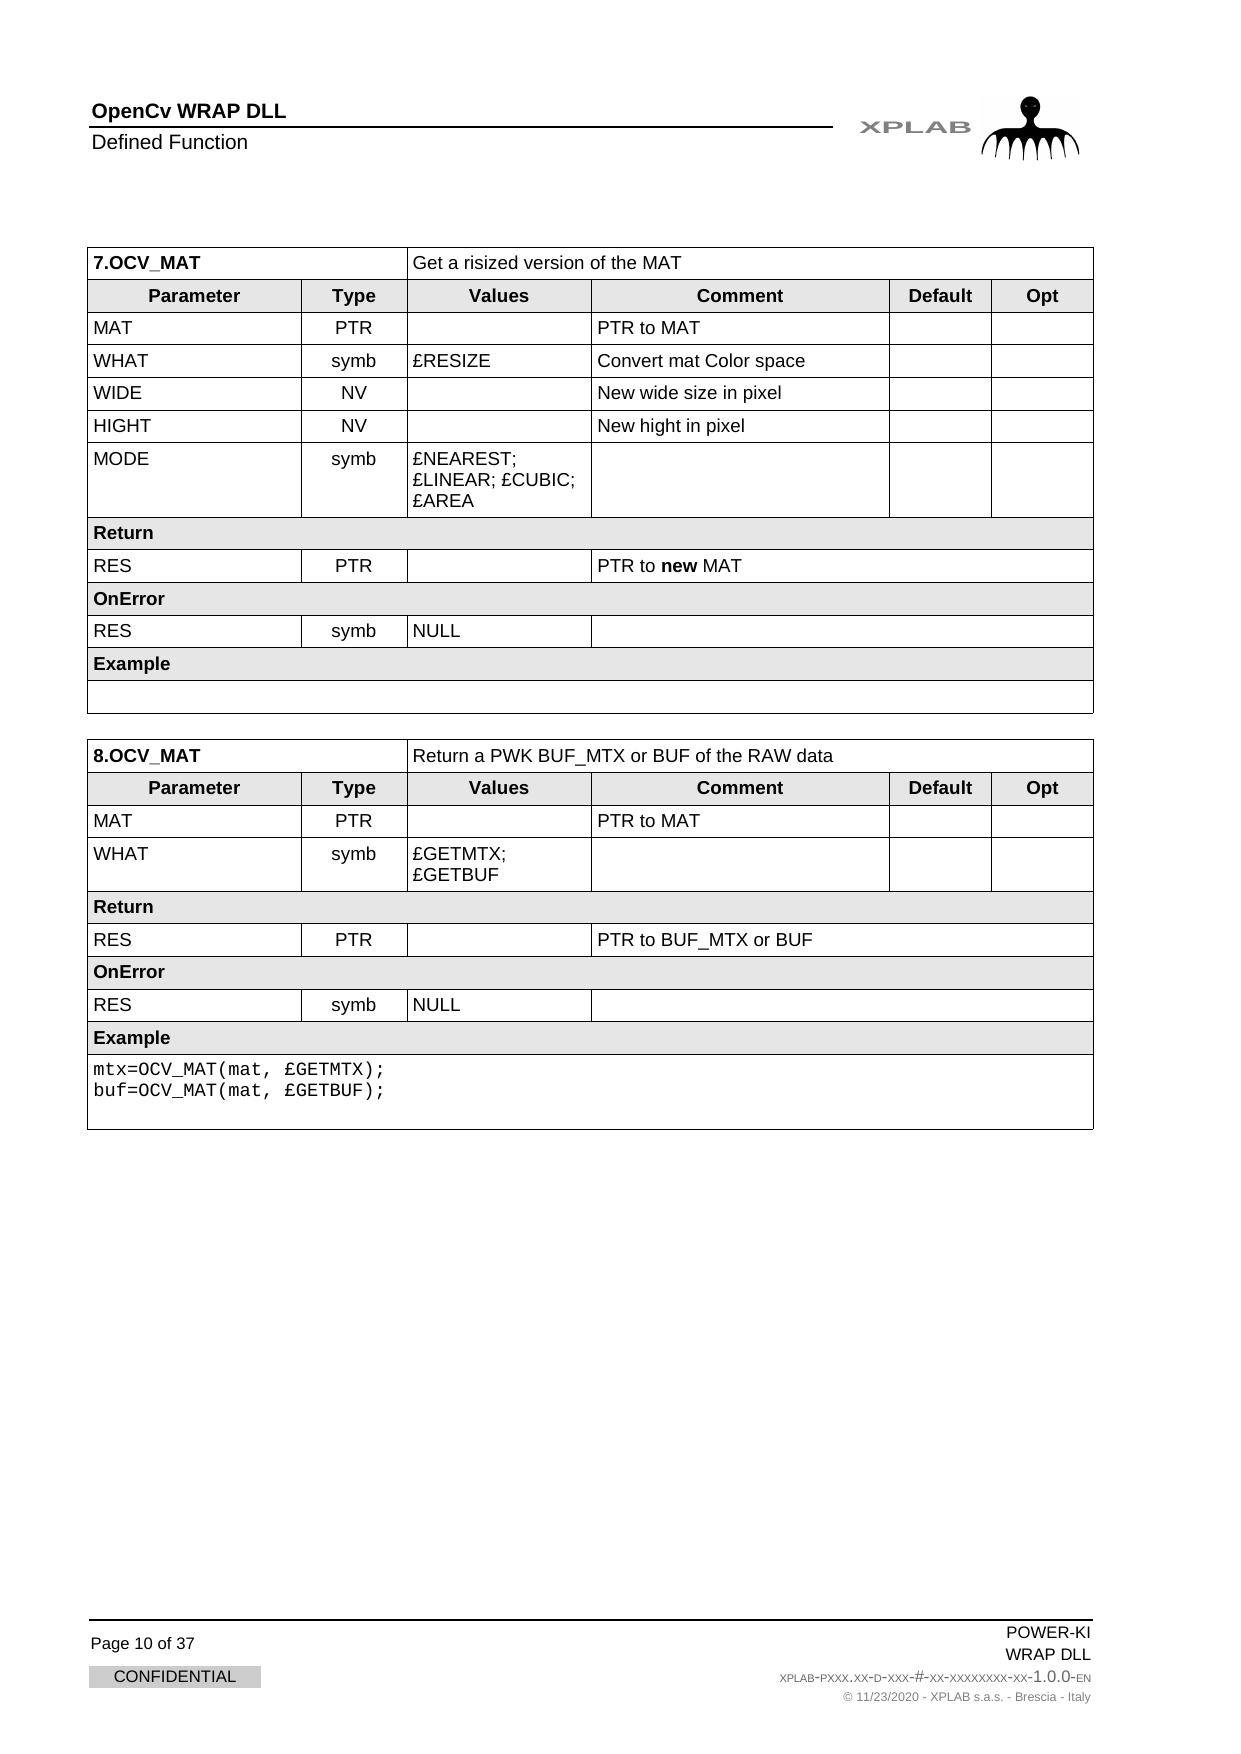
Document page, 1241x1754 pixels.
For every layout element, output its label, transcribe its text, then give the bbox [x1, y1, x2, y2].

table_cell PTR to new MAT [592, 550, 1093, 582]
table_cell symb [302, 345, 407, 377]
table_cell [992, 411, 1093, 442]
table_cell symb [302, 990, 407, 1021]
table_cell Example [88, 1022, 1093, 1054]
table_cell MODE [88, 443, 301, 517]
table_cell [592, 443, 889, 517]
table_cell Convert mat Color space [592, 345, 889, 377]
table_cell OnError [88, 583, 1093, 615]
table_cell PTR [302, 806, 407, 837]
table_cell Example [88, 648, 1093, 680]
table_cell £NEAREST;£LINEAR; £CUBIC; £AREA [408, 443, 591, 517]
table_header 7.OCV_MAT [88, 248, 407, 279]
table_cell PTR to MAT [592, 806, 889, 837]
table_cell NULL [408, 990, 591, 1021]
table_cell Opt [992, 280, 1093, 312]
table_cell [992, 806, 1093, 837]
table_cell £GETMTX;£GETBUF [408, 838, 591, 891]
table_cell MAT [88, 806, 301, 837]
table_cell Default [890, 773, 991, 805]
table_cell New wide size in pixel [592, 378, 889, 410]
table_cell [992, 345, 1093, 377]
table_cell Values [408, 773, 591, 805]
table_header 8.OCV_MAT [88, 740, 407, 772]
table_cell Values [408, 280, 591, 312]
table_cell WHAT [88, 345, 301, 377]
table_cell NV [302, 411, 407, 442]
table_cell RES [88, 924, 301, 956]
table_cell mtx=OCV_MAT(mat, £GETMTX); buf=OCV_MAT(mat, £GETBUF); [88, 1055, 1093, 1129]
table_cell [890, 411, 991, 442]
table_cell PTR [302, 550, 407, 582]
table_cell [408, 313, 591, 344]
table_cell [408, 550, 591, 582]
table_cell [890, 838, 991, 891]
table_cell OnError [88, 957, 1093, 989]
table_cell [992, 838, 1093, 891]
table_cell [992, 443, 1093, 517]
table_cell NULL [408, 616, 591, 647]
table_cell Opt [992, 773, 1093, 805]
table_cell [408, 411, 591, 442]
table_cell WIDE [88, 378, 301, 410]
table_cell [992, 313, 1093, 344]
table_cell symb [302, 616, 407, 647]
table_cell [592, 838, 889, 891]
table_cell Parameter [88, 280, 301, 312]
table_cell MAT [88, 313, 301, 344]
table_cell RES [88, 616, 301, 647]
table_cell WHAT [88, 838, 301, 891]
table_cell £RESIZE [408, 345, 591, 377]
table_cell HIGHT [88, 411, 301, 442]
table_cell [408, 806, 591, 837]
table_header Get a risized version of the MAT [408, 248, 1093, 279]
table_cell [992, 378, 1093, 410]
table_cell [890, 313, 991, 344]
table_cell RES [88, 990, 301, 1021]
table_cell [890, 806, 991, 837]
table_header Return a PWK BUF_MTX or BUF of the RAW data [408, 740, 1093, 772]
table_cell RES [88, 550, 301, 582]
table_cell symb [302, 838, 407, 891]
table_cell NV [302, 378, 407, 410]
table_cell [890, 345, 991, 377]
table_cell New hight in pixel [592, 411, 889, 442]
table_cell Parameter [88, 773, 301, 805]
table_cell Return [88, 892, 1093, 923]
table_cell [408, 378, 591, 410]
table_cell Comment [592, 773, 889, 805]
table_cell Default [890, 280, 991, 312]
table_cell PTR [302, 924, 407, 956]
table_cell Type [302, 280, 407, 312]
table_cell symb [302, 443, 407, 517]
table_cell [88, 681, 1093, 713]
table_cell [408, 924, 591, 956]
table_cell Comment [592, 280, 889, 312]
table_cell Type [302, 773, 407, 805]
table_cell Return [88, 518, 1093, 549]
table_cell [592, 990, 1093, 1021]
table_cell [890, 443, 991, 517]
picture [978, 92, 1083, 164]
table_cell PTR to BUF_MTX or BUF [592, 924, 1093, 956]
table_cell [592, 616, 1093, 647]
table_cell PTR [302, 313, 407, 344]
table_cell PTR to MAT [592, 313, 889, 344]
table_cell [890, 378, 991, 410]
